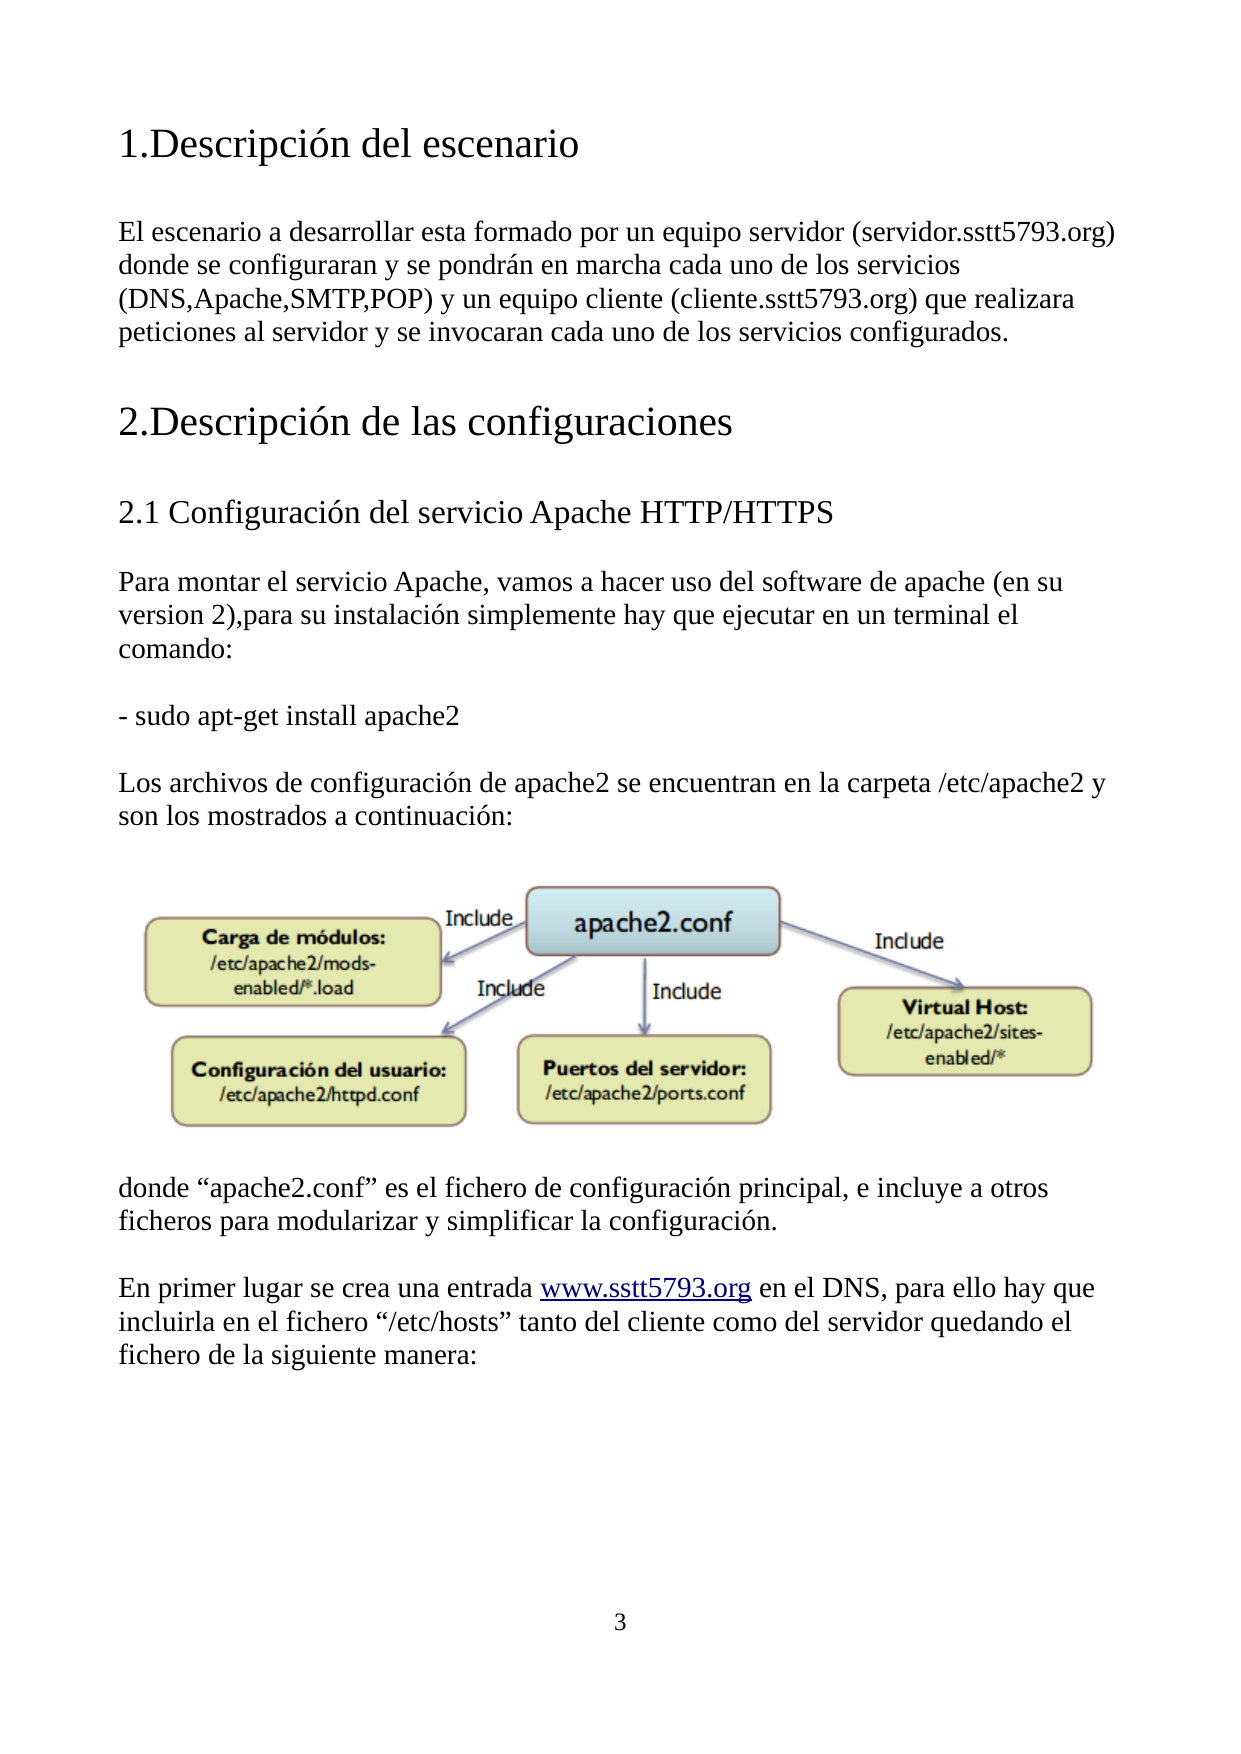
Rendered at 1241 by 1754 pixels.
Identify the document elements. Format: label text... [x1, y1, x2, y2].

text Los archivos de configuración de apache2 se encuentran en la carpeta /etc/apache2 y son los mostrados a continuación: [118, 765, 1122, 832]
text 2.1 Configuración del servicio Apache HTTP/HTTPS [118, 492, 1122, 530]
text 2.Descripción de las configuraciones [118, 396, 1122, 444]
picture [118, 865, 1123, 1170]
text Para montar el servicio Apache, vamos a hacer uso del software de apache (en su version 2),para su instalación simplemente hay que ejecutar en un terminal el comando: [118, 564, 1122, 664]
text - sudo apt-get install apache2 [118, 698, 1122, 731]
text 1.Descripción del escenario [118, 118, 1122, 166]
text El escenario a desarrollar esta formado por un equipo servidor (servidor.sstt5793.org) donde se configuraran y se pondrán en marcha cada uno de los servicios (DNS,Apache,SMTP,POP) y un equipo cliente (cliente.sstt5793.org) que realizara peticiones al servidor y se invocaran cada uno de los servicios configurados. [118, 214, 1122, 348]
text donde “apache2.conf” es el fichero de configuración principal, e incluye a otros ficheros para modularizar y simplificar la configuración. [118, 1170, 1122, 1237]
text En primer lugar se crea una entrada www.sstt5793.org en el DNS, para ello hay que incluirla en el fichero “/etc/hosts” tanto del cliente como del servidor quedando el fichero de la siguiente manera: [118, 1270, 1122, 1371]
